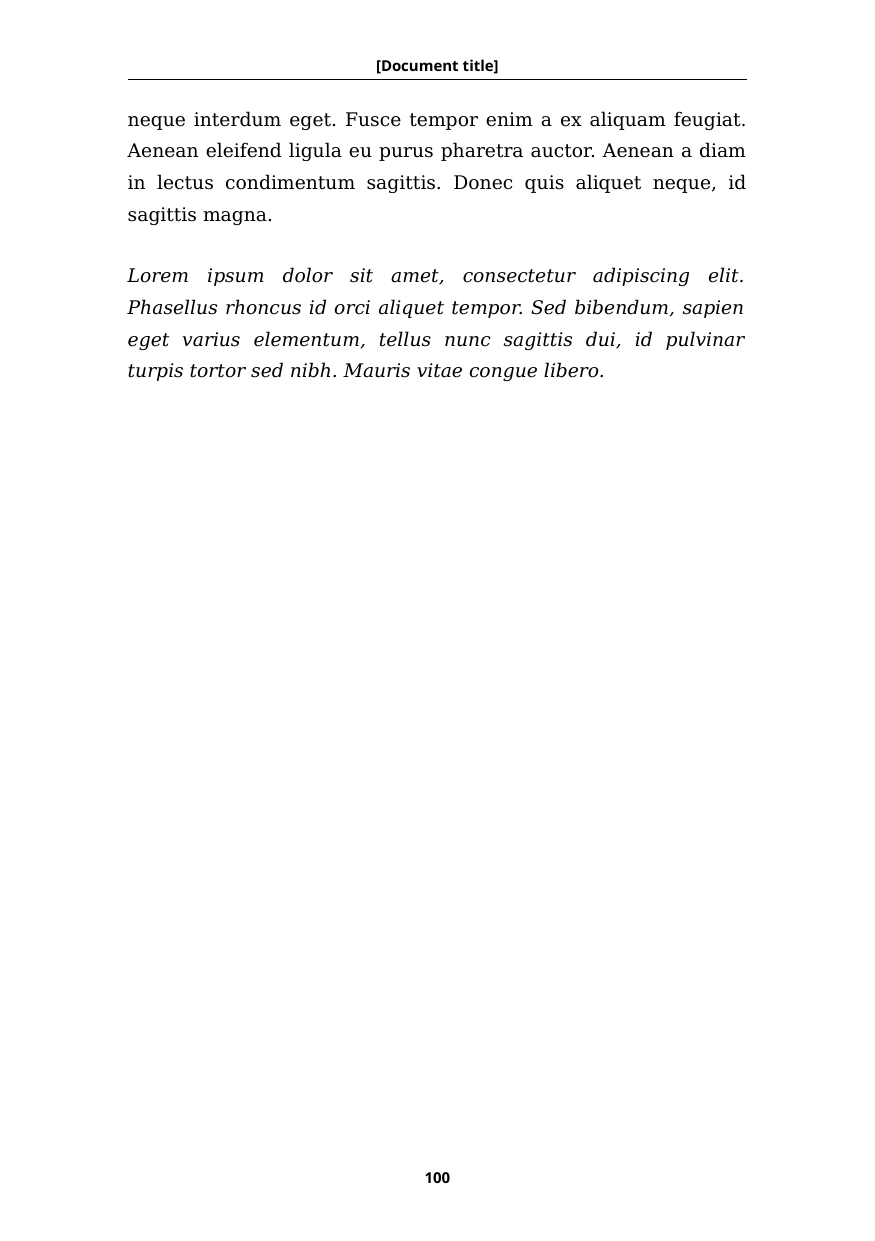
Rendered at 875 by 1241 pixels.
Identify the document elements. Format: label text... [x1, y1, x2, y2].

text Lorem ipsum dolor sit amet, consectetur adipiscing elit. Phasellus rhoncus id orci aliquet tempor. Sed bibendum, sapien eget varius elementum, tellus nunc sagittis dui, id pulvinar turpis tortor sed nibh. Mauris vitae congue libero. [127, 265, 747, 382]
text neque interdum eget. Fusce tempor enim a ex aliquam feugiat. Aenean eleifend ligula eu purus pharetra auctor. Aenean a diam in lectus condimentum sagittis. Donec quis aliquet neque, id sagittis magna. [127, 109, 747, 226]
